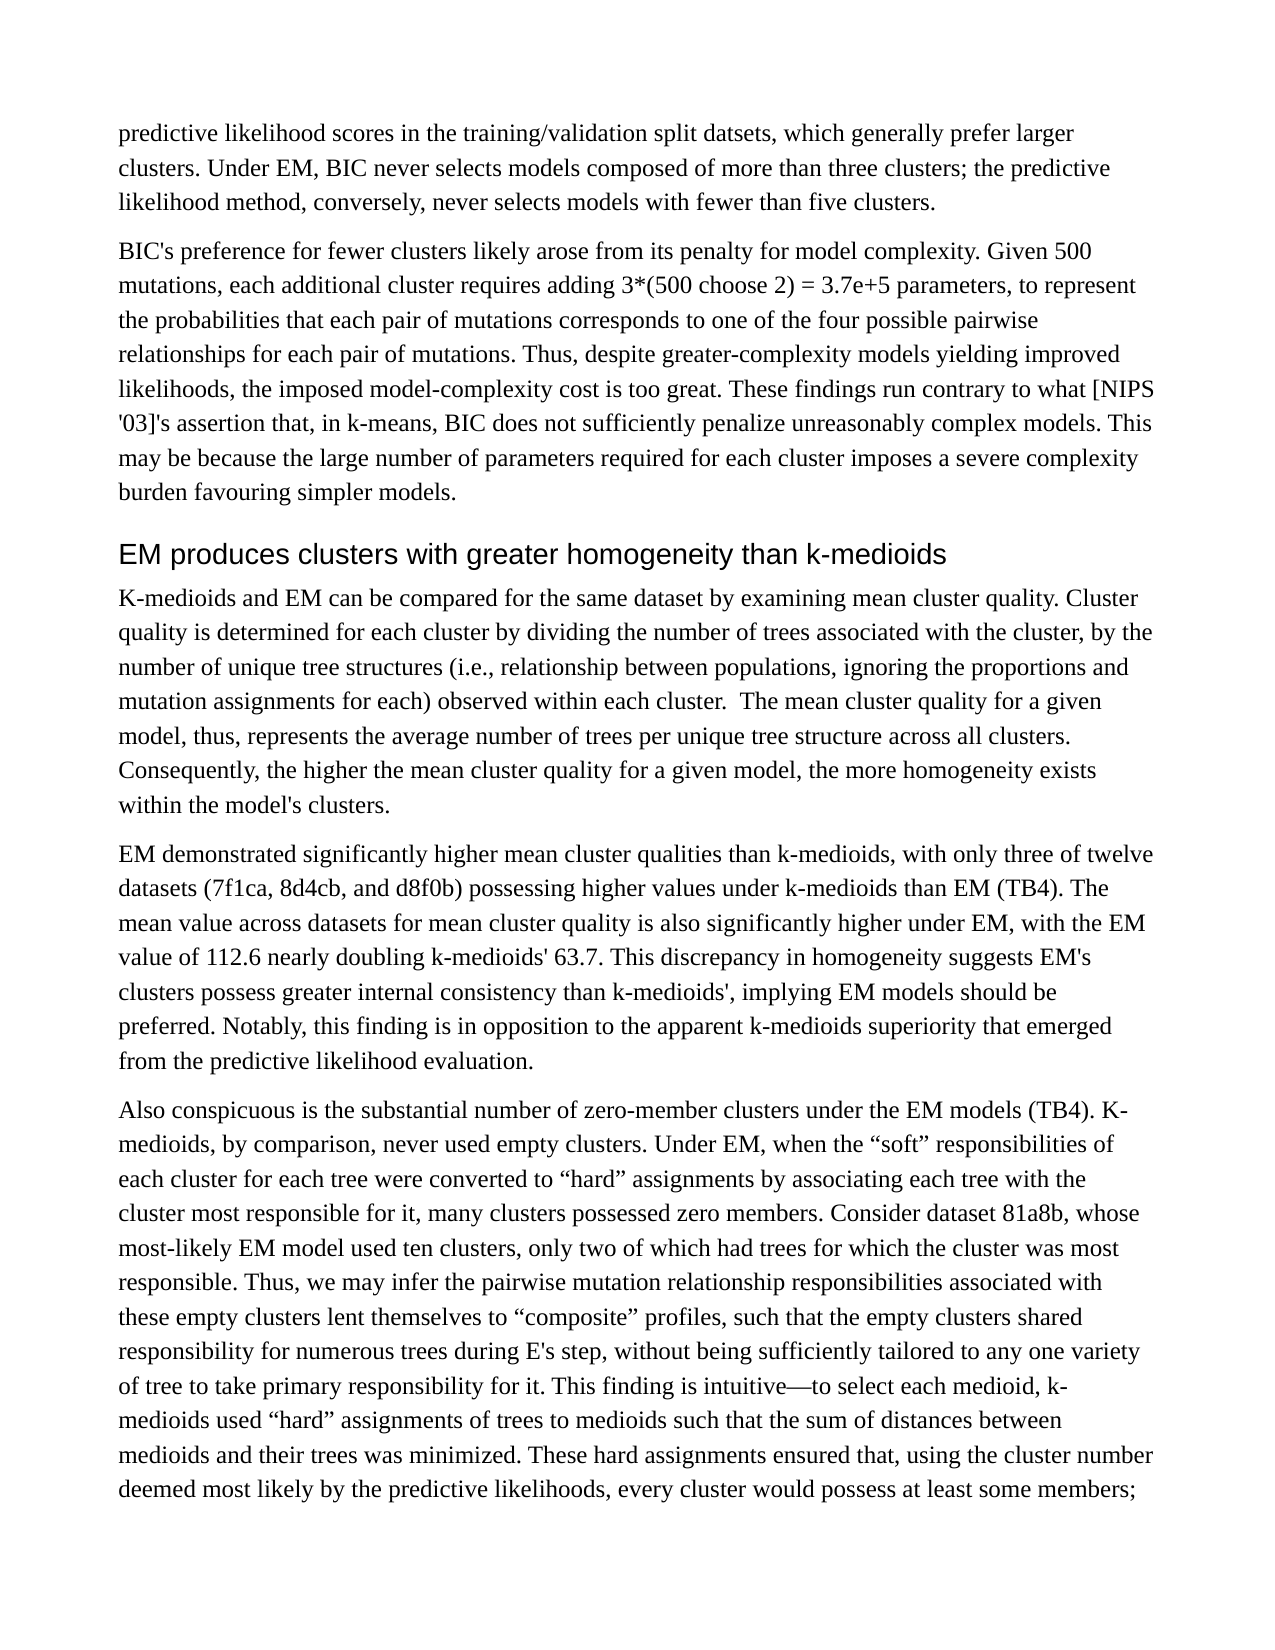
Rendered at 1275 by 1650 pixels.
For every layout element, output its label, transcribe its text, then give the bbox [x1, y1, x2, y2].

text BIC's preference for fewer clusters likely arose from its penalty for model complexity. Given 500 mutations, each additional cluster requires adding 3*(500 choose 2) = 3.7e+5 parameters, to represent the probabilities that each pair of mutations corresponds to one of the four possible pairwise relationships for each pair of mutations. Thus, despite greater-complexity models yielding improved likelihoods, the imposed model-complexity cost is too great. These findings run contrary to what [NIPS '03]'s assertion that, in k-means, BIC does not sufficiently penalize unreasonably complex models. This may be because the large number of parameters required for each cluster imposes a severe complexity burden favouring simpler models. [118, 236, 1157, 506]
text EM demonstrated significantly higher mean cluster qualities than k-medioids, with only three of twelve datasets (7f1ca, 8d4cb, and d8f0b) possessing higher values under k-medioids than EM (TB4). The mean value across datasets for mean cluster quality is also significantly higher under EM, with the EM value of 112.6 nearly doubling k-medioids' 63.7. This discrepancy in homogeneity suggests EM's clusters possess greater internal consistency than k-medioids', implying EM models should be preferred. Notably, this finding is in opposition to the apparent k-medioids superiority that emerged from the predictive likelihood evaluation. [118, 839, 1157, 1074]
text K-medioids and EM can be compared for the same dataset by examining mean cluster quality. Cluster quality is determined for each cluster by dividing the number of trees associated with the cluster, by the number of unique tree structures (i.e., relationship between populations, ignoring the proportions and mutation assignments for each) observed within each cluster. The mean cluster quality for a given model, thus, represents the average number of trees per unique tree structure across all clusters. Consequently, the higher the mean cluster quality for a given model, the more homogeneity exists within the model's clusters. [118, 583, 1157, 819]
subtitle EM produces clusters with greater homogeneity than k-medioids [118, 537, 1157, 571]
text Also conspicuous is the substantial number of zero-member clusters under the EM models (TB4). K-medioids, by comparison, never used empty clusters. Under EM, when the “soft” responsibilities of each cluster for each tree were converted to “hard” assignments by associating each tree with the cluster most responsible for it, many clusters possessed zero members. Consider dataset 81a8b, whose most-likely EM model used ten clusters, only two of which had trees for which the cluster was most responsible. Thus, we may infer the pairwise mutation relationship responsibilities associated with these empty clusters lent themselves to “composite” profiles, such that the empty clusters shared responsibility for numerous trees during E's step, without being sufficiently tailored to any one variety of tree to take primary responsibility for it. This finding is intuitive—to select each medioid, k-medioids used “hard” assignments of trees to medioids such that the sum of distances between medioids and their trees was minimized. These hard assignments ensured that, using the cluster number deemed most likely by the predictive likelihoods, every cluster would possess at least some members; [118, 1095, 1157, 1503]
text predictive likelihood scores in the training/validation split datsets, which generally prefer larger clusters. Under EM, BIC never selects models composed of more than three clusters; the predictive likelihood method, conversely, never selects models with fewer than five clusters. [118, 118, 1157, 216]
